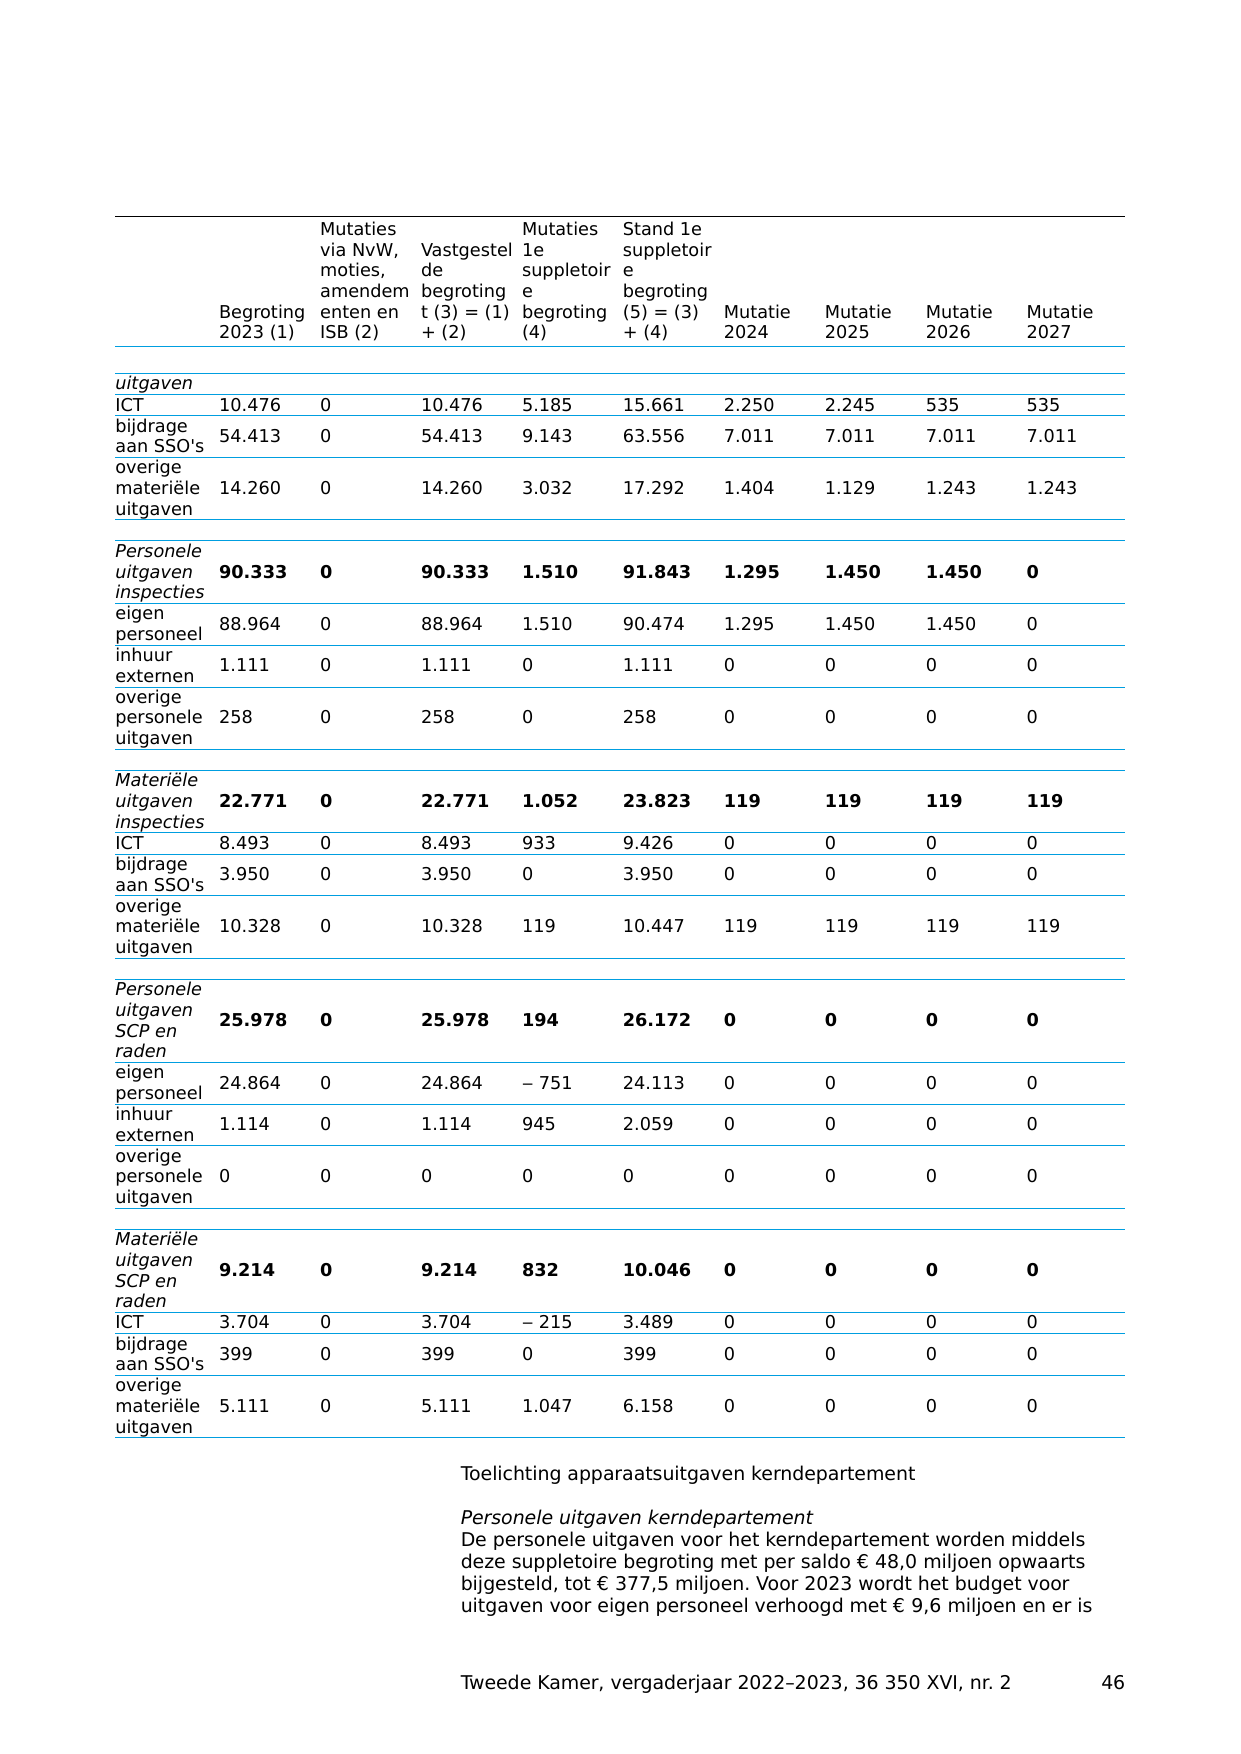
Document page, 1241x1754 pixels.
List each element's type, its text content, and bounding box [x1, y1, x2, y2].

table_cell 3.950 [216, 855, 317, 895]
table_cell [923, 374, 1023, 394]
table_cell 3.489 [620, 1313, 721, 1333]
table_cell 0 [317, 855, 418, 895]
table_cell Personele uitgaven inspecties [115, 541, 216, 603]
table_cell [216, 750, 317, 770]
table_cell 0 [317, 1105, 418, 1145]
table_cell 399 [418, 1334, 519, 1375]
table_cell 0 [1024, 1105, 1125, 1145]
table_cell 399 [216, 1334, 317, 1375]
table_cell 0 [721, 1313, 822, 1333]
table_cell 1.450 [822, 541, 923, 603]
table_cell 0 [822, 1376, 923, 1437]
table_cell 0 [822, 833, 923, 853]
table_cell [317, 750, 418, 770]
table_cell 0 [317, 416, 418, 457]
table_cell 3.950 [418, 855, 519, 895]
table_cell 0 [519, 855, 620, 895]
table_cell 0 [822, 1105, 923, 1145]
table_cell eigen personeel [115, 604, 216, 644]
table_cell [620, 750, 721, 770]
table_cell [1024, 750, 1125, 770]
table_cell 0 [216, 1146, 317, 1208]
table_cell 0 [317, 458, 418, 519]
table_cell [115, 1209, 216, 1229]
table_cell 258 [418, 688, 519, 749]
table_cell 88.964 [216, 604, 317, 644]
table_cell 0 [1024, 980, 1125, 1062]
table_cell 1.295 [721, 604, 822, 644]
table_cell [721, 959, 822, 979]
table_cell 1.111 [418, 646, 519, 686]
table_cell 0 [317, 1063, 418, 1103]
table_cell 15.661 [620, 395, 721, 415]
table_cell 9.426 [620, 833, 721, 853]
table_cell [923, 959, 1023, 979]
table_cell 0 [822, 1313, 923, 1333]
table_cell [1024, 959, 1125, 979]
table_cell 0 [721, 1230, 822, 1312]
table_cell overige personele uitgaven [115, 1146, 216, 1208]
table_cell [216, 1209, 317, 1229]
table_cell 0 [923, 1105, 1023, 1145]
table_cell [923, 347, 1023, 373]
table_cell [923, 520, 1023, 540]
table_cell 23.823 [620, 771, 721, 832]
table_cell 10.476 [216, 395, 317, 415]
table_cell 1.243 [923, 458, 1023, 519]
table_cell [721, 750, 822, 770]
table_cell 24.864 [216, 1063, 317, 1103]
table_cell ‒ 751 [519, 1063, 620, 1103]
table_cell 0 [519, 688, 620, 749]
table_cell 0 [923, 1313, 1023, 1333]
table_cell 10.046 [620, 1230, 721, 1312]
table_cell 0 [822, 1334, 923, 1375]
table_cell 0 [1024, 1146, 1125, 1208]
table_cell [216, 520, 317, 540]
table_cell [519, 750, 620, 770]
table_cell 14.260 [418, 458, 519, 519]
table_cell ICT [115, 833, 216, 853]
table_cell 90.474 [620, 604, 721, 644]
table_cell 0 [822, 980, 923, 1062]
table_cell 0 [1024, 1334, 1125, 1375]
table_cell 0 [317, 395, 418, 415]
table_cell [1024, 1209, 1125, 1229]
table_cell [620, 374, 721, 394]
table_cell 1.129 [822, 458, 923, 519]
text Personele uitgaven kerndepartement [461, 1485, 1125, 1529]
table_cell 3.704 [216, 1313, 317, 1333]
table_cell [418, 959, 519, 979]
table_cell 399 [620, 1334, 721, 1375]
table_cell [317, 1209, 418, 1229]
table_cell [317, 347, 418, 373]
table_cell 54.413 [418, 416, 519, 457]
table_cell 0 [923, 1230, 1023, 1312]
table_cell 0 [721, 1105, 822, 1145]
table_cell 119 [1024, 771, 1125, 832]
table_cell 0 [721, 646, 822, 686]
table_cell 0 [923, 646, 1023, 686]
table_cell 5.111 [418, 1376, 519, 1437]
table_cell 0 [1024, 1063, 1125, 1103]
table_cell 0 [721, 980, 822, 1062]
table_cell 0 [923, 688, 1023, 749]
table_cell 119 [822, 896, 923, 958]
table_cell Mutatie 2026 [923, 217, 1023, 346]
table_cell inhuur externen [115, 1105, 216, 1145]
table_cell 2.245 [822, 395, 923, 415]
table_cell [721, 347, 822, 373]
table_cell 1.295 [721, 541, 822, 603]
table_cell 1.450 [923, 541, 1023, 603]
table_cell [519, 347, 620, 373]
table_cell [317, 520, 418, 540]
table_cell 0 [923, 855, 1023, 895]
table_cell inhuur externen [115, 646, 216, 686]
table_cell Mutatie 2024 [721, 217, 822, 346]
table_cell 0 [317, 646, 418, 686]
table_cell 0 [1024, 855, 1125, 895]
table_cell 91.843 [620, 541, 721, 603]
table_cell [1024, 347, 1125, 373]
table_cell 0 [721, 833, 822, 853]
table_cell 832 [519, 1230, 620, 1312]
table_cell 3.704 [418, 1313, 519, 1333]
table_cell 0 [822, 855, 923, 895]
table_cell overige materiële uitgaven [115, 458, 216, 519]
table_cell [115, 959, 216, 979]
table_cell [216, 374, 317, 394]
table_cell 24.113 [620, 1063, 721, 1103]
table_cell overige personele uitgaven [115, 688, 216, 749]
table_cell 8.493 [418, 833, 519, 853]
table_cell [418, 347, 519, 373]
table_cell 0 [822, 646, 923, 686]
table_cell [519, 520, 620, 540]
table_cell 119 [721, 771, 822, 832]
table_cell 8.493 [216, 833, 317, 853]
table_cell 0 [317, 1230, 418, 1312]
table_cell 1.111 [216, 646, 317, 686]
table_cell ICT [115, 395, 216, 415]
table_cell 90.333 [418, 541, 519, 603]
table_cell 3.950 [620, 855, 721, 895]
table_cell 0 [923, 1146, 1023, 1208]
table_cell [620, 959, 721, 979]
table_cell 0 [721, 1146, 822, 1208]
table_cell 0 [317, 833, 418, 853]
table_cell 2.250 [721, 395, 822, 415]
table_cell 0 [317, 1334, 418, 1375]
table_cell 1.404 [721, 458, 822, 519]
table_cell 5.185 [519, 395, 620, 415]
table_cell 1.052 [519, 771, 620, 832]
table_cell [418, 520, 519, 540]
table_cell 0 [317, 896, 418, 958]
table_cell 0 [721, 688, 822, 749]
table_cell 90.333 [216, 541, 317, 603]
table_cell ‒ 215 [519, 1313, 620, 1333]
table_cell Mutaties via NvW, moties, amendementen en ISB (2) [317, 217, 418, 346]
table_cell 535 [923, 395, 1023, 415]
table_cell [519, 959, 620, 979]
table_cell ICT [115, 1313, 216, 1333]
table_cell 0 [317, 980, 418, 1062]
table_cell [115, 217, 216, 346]
table_cell 0 [923, 1334, 1023, 1375]
table_cell 25.978 [216, 980, 317, 1062]
table_cell 258 [620, 688, 721, 749]
table_cell [721, 520, 822, 540]
table_cell 0 [519, 1146, 620, 1208]
table_cell [115, 347, 216, 373]
table_cell 0 [1024, 1376, 1125, 1437]
table_cell [620, 520, 721, 540]
table_cell Personele uitgaven SCP en raden [115, 980, 216, 1062]
table_cell 17.292 [620, 458, 721, 519]
table_cell [822, 520, 923, 540]
table_cell 0 [822, 688, 923, 749]
table_cell 1.510 [519, 604, 620, 644]
table_cell 1.243 [1024, 458, 1125, 519]
table_cell 0 [519, 646, 620, 686]
table_cell 10.447 [620, 896, 721, 958]
table_cell Stand 1e suppletoire begroting (5) = (3) + (4) [620, 217, 721, 346]
table_cell 0 [822, 1230, 923, 1312]
title Toelichting apparaatsuitgaven kerndepartement [461, 1463, 1125, 1485]
table_cell 0 [1024, 1313, 1125, 1333]
table_cell overige materiële uitgaven [115, 896, 216, 958]
table_cell overige materiële uitgaven [115, 1376, 216, 1437]
table_cell 1.114 [418, 1105, 519, 1145]
table_cell Mutatie 2025 [822, 217, 923, 346]
table_cell 119 [519, 896, 620, 958]
table_cell 119 [923, 771, 1023, 832]
table_cell 0 [1024, 688, 1125, 749]
table_cell 0 [822, 1063, 923, 1103]
table_cell 63.556 [620, 416, 721, 457]
table_cell [1024, 374, 1125, 394]
table_cell 0 [721, 855, 822, 895]
table_cell 0 [519, 1334, 620, 1375]
table_cell 10.328 [418, 896, 519, 958]
table_cell [1024, 520, 1125, 540]
table_cell [923, 1209, 1023, 1229]
table_cell [317, 374, 418, 394]
table_cell Materiële uitgaven inspecties [115, 771, 216, 832]
table_cell 0 [317, 688, 418, 749]
table_cell [519, 374, 620, 394]
table_cell 0 [721, 1376, 822, 1437]
table_cell 9.214 [418, 1230, 519, 1312]
table_cell 25.978 [418, 980, 519, 1062]
table_cell 1.510 [519, 541, 620, 603]
table_cell [822, 347, 923, 373]
table_cell [822, 959, 923, 979]
table_cell [216, 959, 317, 979]
table_cell 0 [721, 1063, 822, 1103]
table_cell 1.111 [620, 646, 721, 686]
table_cell 0 [317, 1146, 418, 1208]
table_cell 54.413 [216, 416, 317, 457]
table_cell 7.011 [1024, 416, 1125, 457]
text De personele uitgaven voor het kerndepartement worden middels deze suppletoire begroting met per saldo € 48,0 miljoen opwaarts bijgesteld, tot € 377,5 miljoen. Voor 2023 wordt het budget voor uitgaven voor eigen personeel verhoogd met € 9,6 miljoen en er is [461, 1529, 1125, 1617]
table_cell 0 [317, 771, 418, 832]
table_cell 1.114 [216, 1105, 317, 1145]
table_cell 0 [721, 1334, 822, 1375]
table_cell 3.032 [519, 458, 620, 519]
table_cell [115, 520, 216, 540]
table_cell [317, 959, 418, 979]
table_cell eigen personeel [115, 1063, 216, 1103]
table_cell 0 [923, 1376, 1023, 1437]
table_cell 0 [620, 1146, 721, 1208]
table_cell [923, 750, 1023, 770]
table_cell 0 [1024, 646, 1125, 686]
table_cell bijdrage aan SSO's [115, 855, 216, 895]
table_cell 945 [519, 1105, 620, 1145]
table_cell [822, 374, 923, 394]
table_cell 7.011 [721, 416, 822, 457]
table_cell [418, 374, 519, 394]
table_cell 119 [1024, 896, 1125, 958]
table_cell [721, 1209, 822, 1229]
table_cell Mutaties 1e suppletoire begroting (4) [519, 217, 620, 346]
table_cell bijdrage aan SSO's [115, 416, 216, 457]
table_cell 5.111 [216, 1376, 317, 1437]
table_cell [115, 750, 216, 770]
table_cell bijdrage aan SSO's [115, 1334, 216, 1375]
table_cell Mutatie 2027 [1024, 217, 1125, 346]
table_cell 6.158 [620, 1376, 721, 1437]
table_cell 1.450 [822, 604, 923, 644]
table_cell 0 [1024, 541, 1125, 603]
table_cell 119 [721, 896, 822, 958]
table_cell 1.450 [923, 604, 1023, 644]
table_cell 7.011 [923, 416, 1023, 457]
table_header Tabel 13 Nadere uitsplitsing apparaatsuitgaven (Bedragen x € 1.000) [115, 191, 1125, 216]
table_cell 22.771 [216, 771, 317, 832]
table_cell uitgaven [115, 374, 216, 394]
table_cell 2.059 [620, 1105, 721, 1145]
table_cell 0 [923, 980, 1023, 1062]
table_cell Vastgestelde begroting t (3) = (1) + (2) [418, 217, 519, 346]
table_cell 0 [1024, 833, 1125, 853]
table_cell 0 [317, 1313, 418, 1333]
table_cell 9.214 [216, 1230, 317, 1312]
table_cell [620, 1209, 721, 1229]
table_cell 14.260 [216, 458, 317, 519]
table_cell 119 [822, 771, 923, 832]
table_cell [519, 1209, 620, 1229]
table_cell 258 [216, 688, 317, 749]
table_cell Materiële uitgaven SCP en raden [115, 1230, 216, 1312]
table_cell [418, 1209, 519, 1229]
table_cell 194 [519, 980, 620, 1062]
table_cell Begroting 2023 (1) [216, 217, 317, 346]
table_cell 22.771 [418, 771, 519, 832]
table_cell 88.964 [418, 604, 519, 644]
table_cell 24.864 [418, 1063, 519, 1103]
table_cell 0 [418, 1146, 519, 1208]
table_cell [721, 374, 822, 394]
table_cell [418, 750, 519, 770]
table_cell 26.172 [620, 980, 721, 1062]
table_cell 119 [923, 896, 1023, 958]
table_cell 10.328 [216, 896, 317, 958]
table_cell 535 [1024, 395, 1125, 415]
table_cell 0 [1024, 1230, 1125, 1312]
table_cell 10.476 [418, 395, 519, 415]
table_cell [216, 347, 317, 373]
table_cell 7.011 [822, 416, 923, 457]
table_cell 933 [519, 833, 620, 853]
table_cell [620, 347, 721, 373]
table_cell 0 [317, 1376, 418, 1437]
table_cell 0 [923, 833, 1023, 853]
table_cell [822, 750, 923, 770]
table_cell 0 [923, 1063, 1023, 1103]
table_cell 0 [317, 604, 418, 644]
table_cell 9.143 [519, 416, 620, 457]
table_cell 1.047 [519, 1376, 620, 1437]
table_cell 0 [317, 541, 418, 603]
table_cell 0 [822, 1146, 923, 1208]
table_cell 0 [1024, 604, 1125, 644]
table_cell [822, 1209, 923, 1229]
